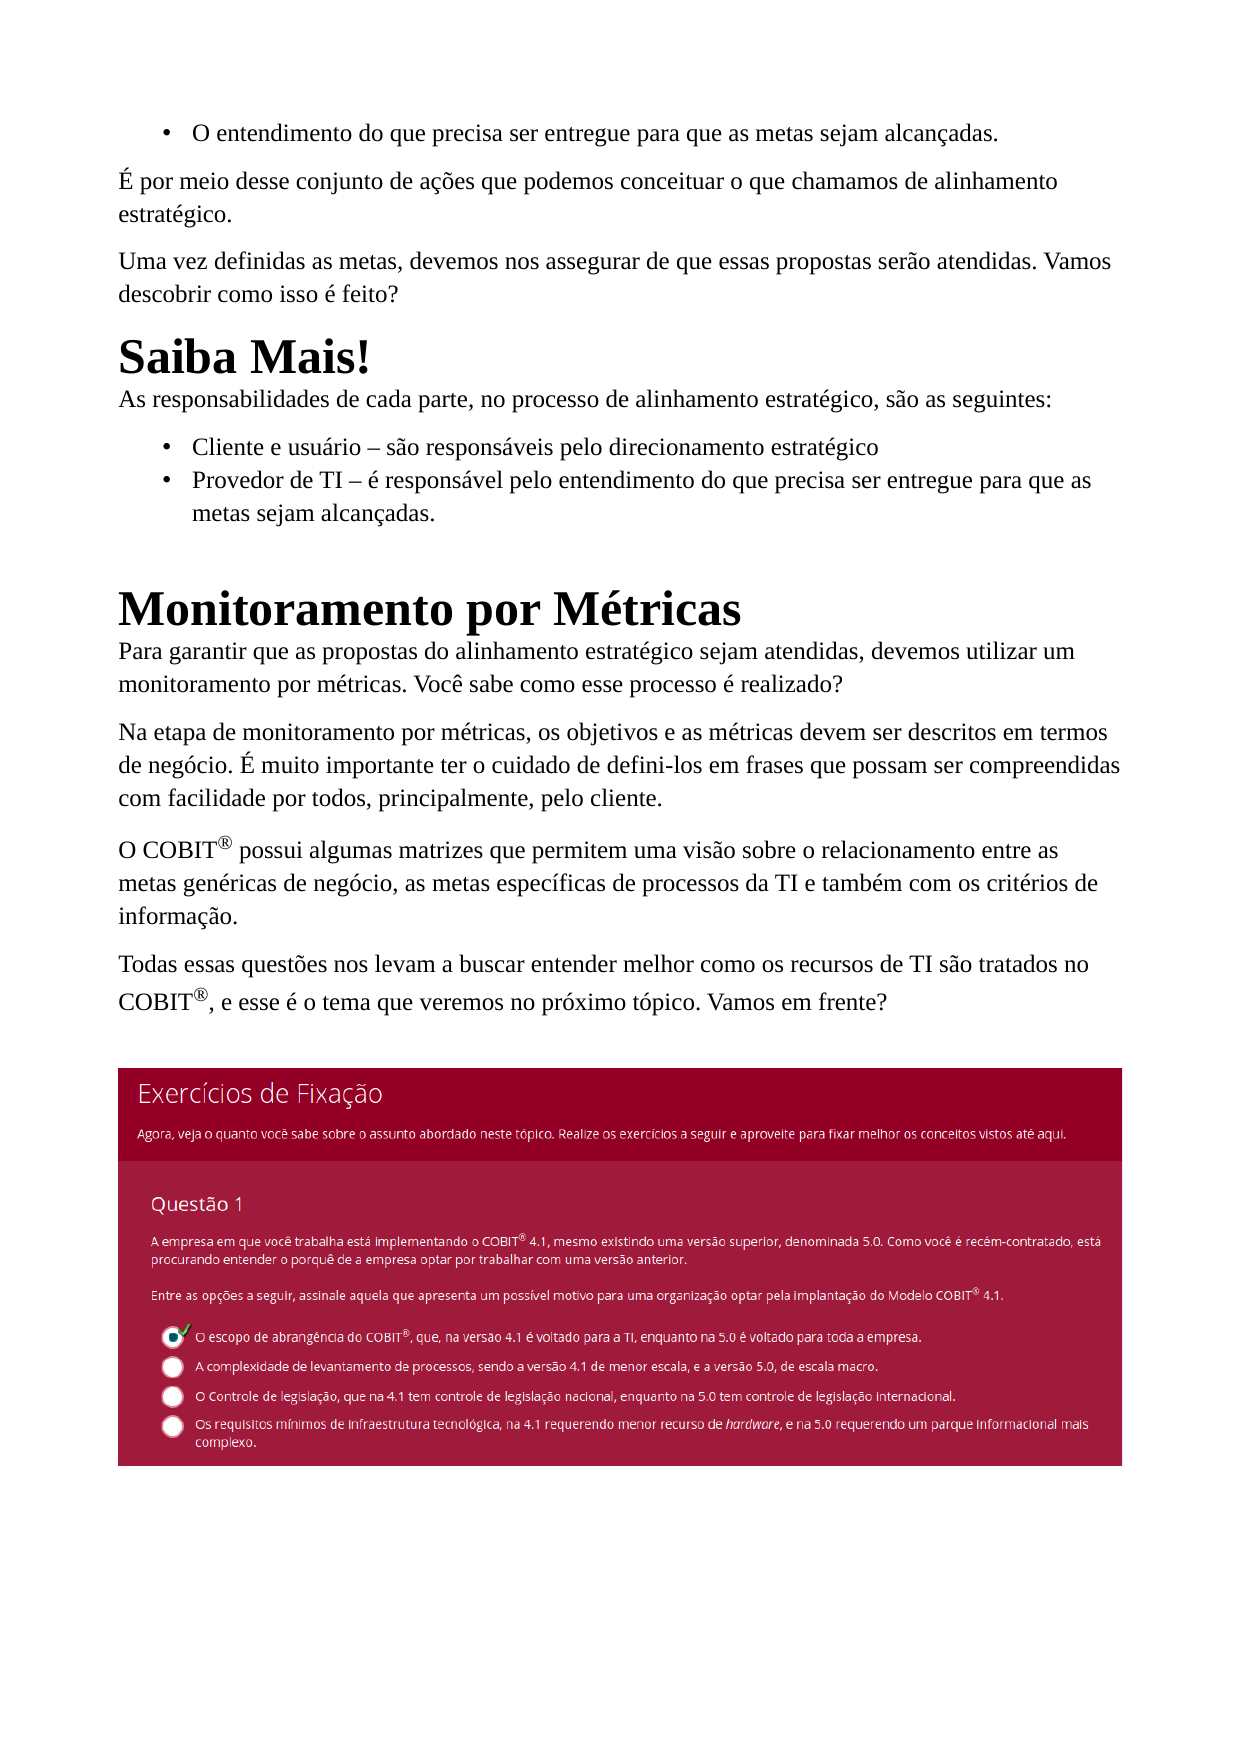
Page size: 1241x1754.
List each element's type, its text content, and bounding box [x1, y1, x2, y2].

text O COBIT® possui algumas matrizes que permitem uma visão sobre o relacionamento entre as metas genéricas de negócio, as metas específicas de processos da TI e também com os critérios de informação. [118, 831, 1122, 930]
subtitle Monitoramento por Métricas [118, 579, 1122, 636]
text Na etapa de monitoramento por métricas, os objetivos e as métricas devem ser descritos em termos de negócio. É muito importante ter o cuidado de defini-los em frases que possam ser compreendidas com facilidade por todos, principalmente, pelo cliente. [118, 717, 1122, 812]
list Provedor de TI – é responsável pelo entendimento do que precisa ser entregue para que as metas sejam alcançadas. [162, 465, 1122, 527]
text Uma vez definidas as metas, devemos nos assegurar de que essas propostas serão atendidas. Vamos descobrir como isso é feito? [118, 246, 1122, 308]
list O entendimento do que precisa ser entregue para que as metas sejam alcançadas. [162, 118, 1122, 147]
text Todas essas questões nos levam a buscar entender melhor como os recursos de TI são tratados no COBIT®, e esse é o tema que veremos no próximo tópico. Vamos em frente? [118, 949, 1122, 1016]
text As responsabilidades de cada parte, no processo de alinhamento estratégico, são as seguintes: [118, 384, 1122, 413]
subtitle Saiba Mais! [118, 327, 1122, 384]
text É por meio desse conjunto de ações que podemos conceituar o que chamamos de alinhamento estratégico. [118, 166, 1122, 227]
list Cliente e usuário – são responsáveis pelo direcionamento estratégico [162, 432, 1122, 461]
text Para garantir que as propostas do alinhamento estratégico sejam atendidas, devemos utilizar um monitoramento por métricas. Você sabe como esse processo é realizado? [118, 636, 1122, 698]
picture [118, 1068, 1123, 1466]
